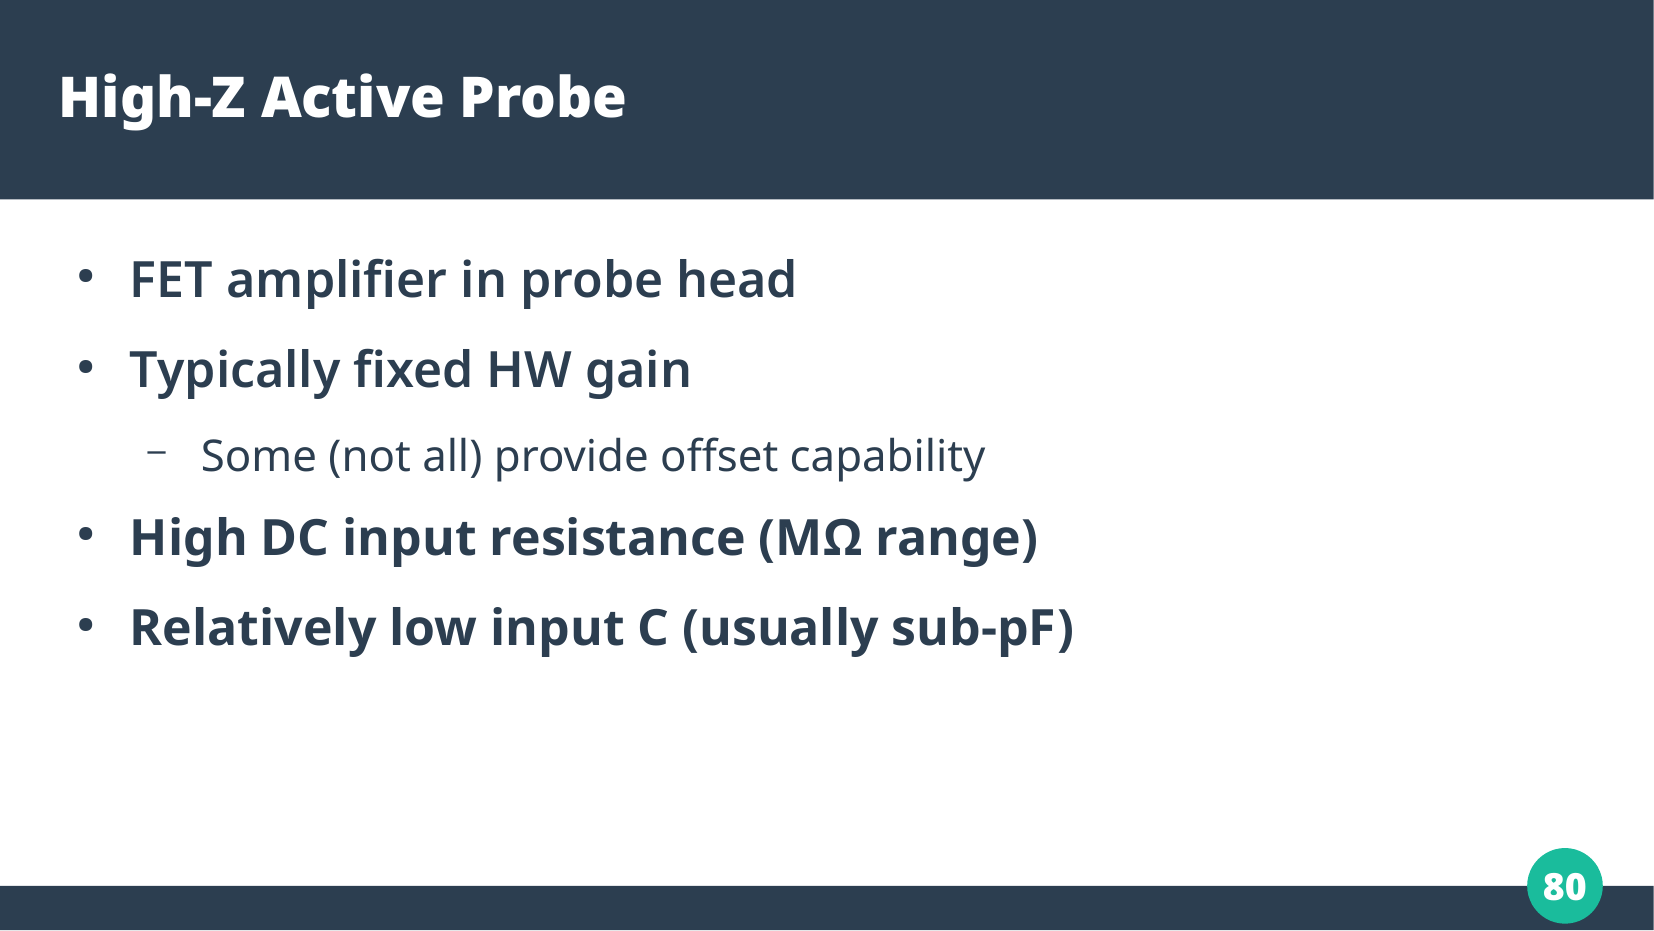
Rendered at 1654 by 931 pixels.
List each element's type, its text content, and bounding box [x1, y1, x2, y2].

title High-Z Active Probe [59, 37, 1595, 155]
list FET amplifier in probe head Typically fixed HW gain Some (not all) provide offset capability High DC input resistance (MΩ range) Relatively low input C (usually sub-pF) [59, 243, 1595, 864]
